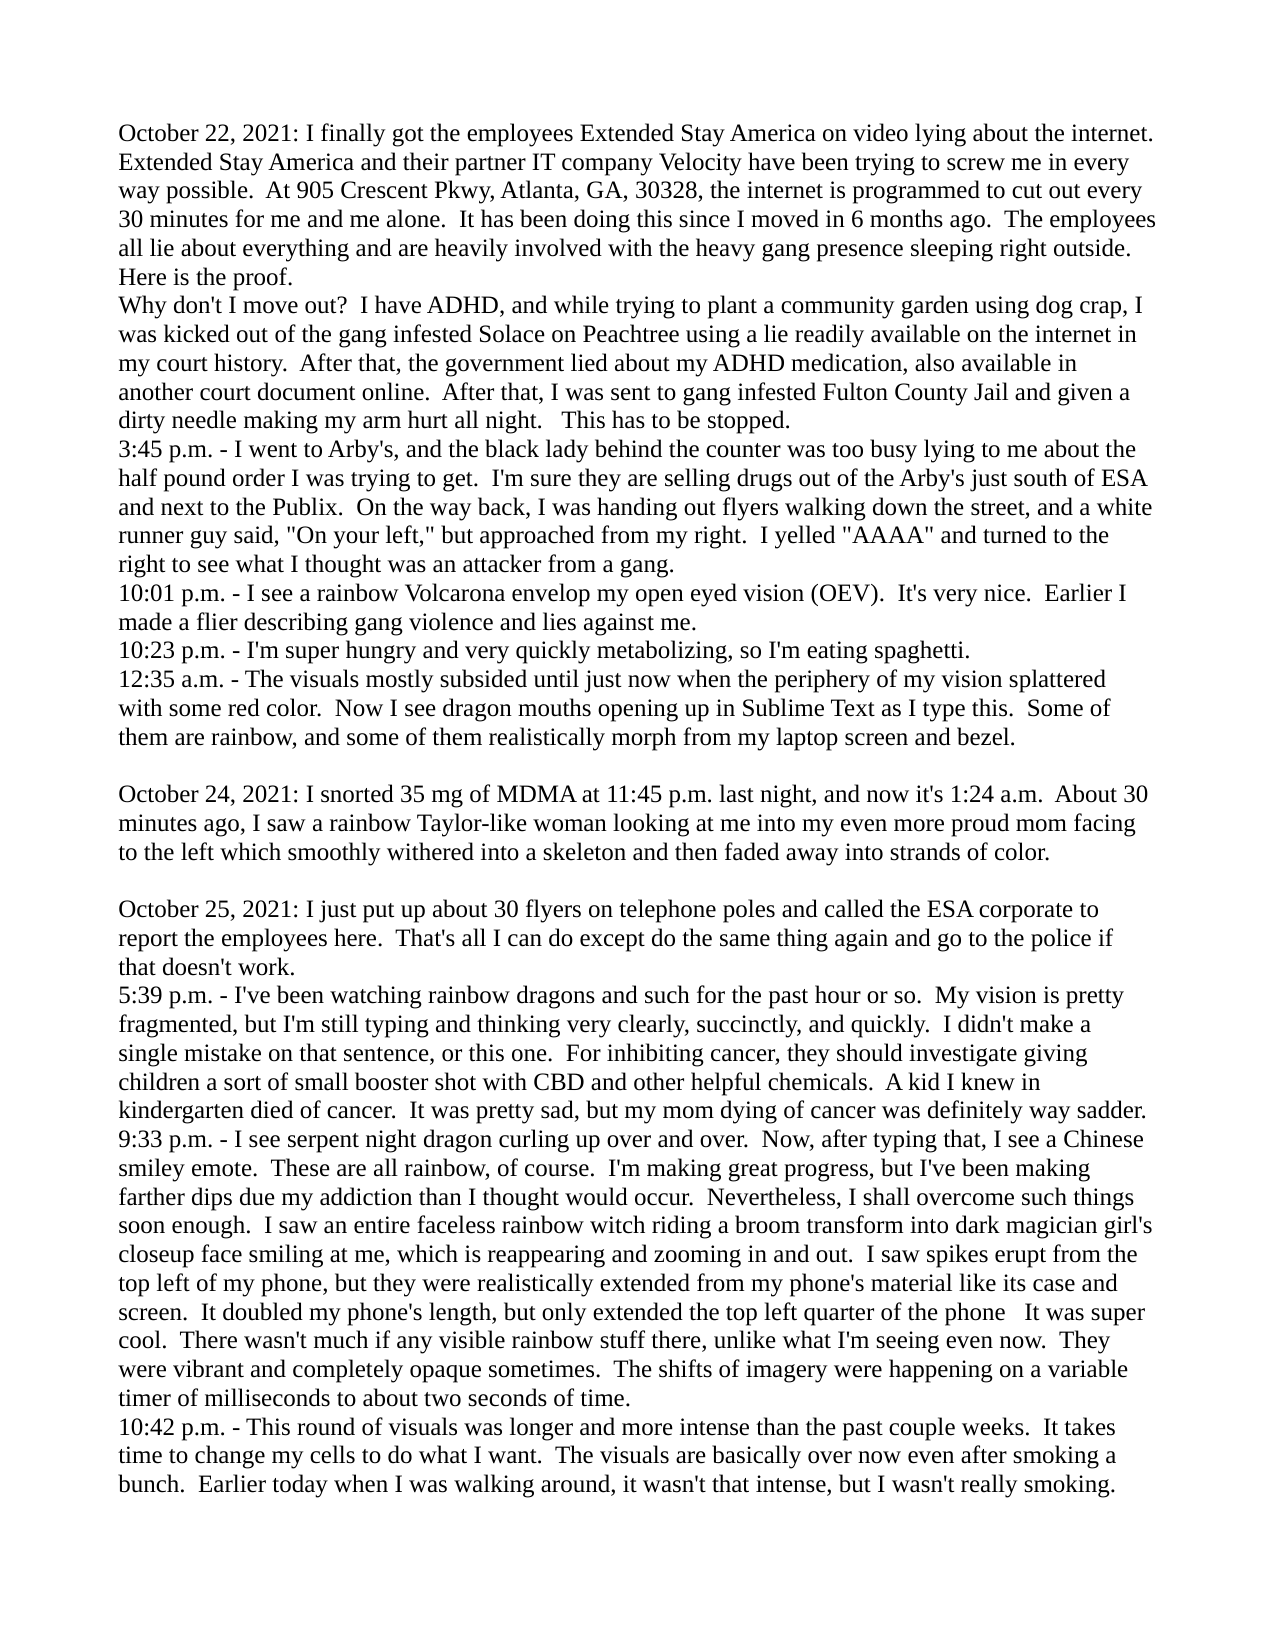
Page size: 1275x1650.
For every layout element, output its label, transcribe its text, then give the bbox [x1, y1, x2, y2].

text October 24, 2021: I snorted 35 mg of MDMA at 11:45 p.m. last night, and now it's 1:24 a.m. About 30 minutes ago, I saw a rainbow Taylor-like woman looking at me into my even more proud mom facing to the left which smoothly withered into a skeleton and then faded away into strands of color. [118, 779, 1157, 866]
text 5:39 p.m. - I've been watching rainbow dragons and such for the past hour or so. My vision is pretty fragmented, but I'm still typing and thinking very clearly, succinctly, and quickly. I didn't make a single mistake on that sentence, or this one. For inhibiting cancer, they should investigate giving children a sort of small booster shot with CBD and other helpful chemicals. A kid I knew in kindergarten died of cancer. It was pretty sad, but my mom dying of cancer was definitely way sadder. [118, 981, 1157, 1124]
text 9:33 p.m. - I see serpent night dragon curling up over and over. Now, after typing that, I see a Chinese smiley emote. These are all rainbow, of course. I'm making great progress, but I've been making farther dips due my addiction than I thought would occur. Nevertheless, I shall overcome such things soon enough. I saw an entire faceless rainbow witch riding a broom transform into dark magician girl's closeup face smiling at me, which is reappearing and zooming in and out. I saw spikes erupt from the top left of my phone, but they were realistically extended from my phone's material like its case and screen. It doubled my phone's length, but only extended the top left quarter of the phone It was super cool. There wasn't much if any visible rainbow stuff there, unlike what I'm seeing even now. They were vibrant and completely opaque sometimes. The shifts of imagery were happening on a variable timer of milliseconds to about two seconds of time. [118, 1124, 1157, 1412]
text 3:45 p.m. - I went to Arby's, and the black lady behind the counter was too busy lying to me about the half pound order I was trying to get. I'm sure they are selling drugs out of the Arby's just south of ESA and next to the Publix. On the way back, I was handing out flyers walking down the street, and a white runner guy said, "On your left," but approached from my right. I yelled "AAAA" and turned to the right to see what I thought was an attacker from a gang. [118, 434, 1157, 578]
text 10:42 p.m. - This round of visuals was longer and more intense than the past couple weeks. It takes time to change my cells to do what I want. The visuals are basically over now even after smoking a bunch. Earlier today when I was walking around, it wasn't that intense, but I wasn't really smoking. [118, 1412, 1157, 1498]
text 10:23 p.m. - I'm super hungry and very quickly metabolizing, so I'm eating spaghetti. [118, 636, 1157, 664]
text 10:01 p.m. - I see a rainbow Volcarona envelop my open eyed vision (OEV). It's very nice. Earlier I made a flier describing gang violence and lies against me. [118, 578, 1157, 636]
text October 25, 2021: I just put up about 30 flyers on telephone poles and called the ESA corporate to report the employees here. That's all I can do except do the same thing again and go to the police if that doesn't work. [118, 894, 1157, 981]
text 12:35 a.m. - The visuals mostly subsided until just now when the periphery of my vision splattered with some red color. Now I see dragon mouths opening up in Sublime Text as I type this. Some of them are rainbow, and some of them realistically morph from my laptop screen and bezel. [118, 664, 1157, 751]
text Why don't I move out? I have ADHD, and while trying to plant a community garden using dog crap, I was kicked out of the gang infested Solace on Peachtree using a lie readily available on the internet in my court history. After that, the government lied about my ADHD medication, also available in another court document online. After that, I was sent to gang infested Fulton County Jail and given a dirty needle making my arm hurt all night. This has to be stopped. [118, 291, 1157, 434]
text October 22, 2021: I finally got the employees Extended Stay America on video lying about the internet. Extended Stay America and their partner IT company Velocity have been trying to screw me in every way possible. At 905 Crescent Pkwy, Atlanta, GA, 30328, the internet is programmed to cut out every 30 minutes for me and me alone. It has been doing this since I moved in 6 months ago. The employees all lie about everything and are heavily involved with the heavy gang presence sleeping right outside. Here is the proof. [118, 118, 1157, 291]
